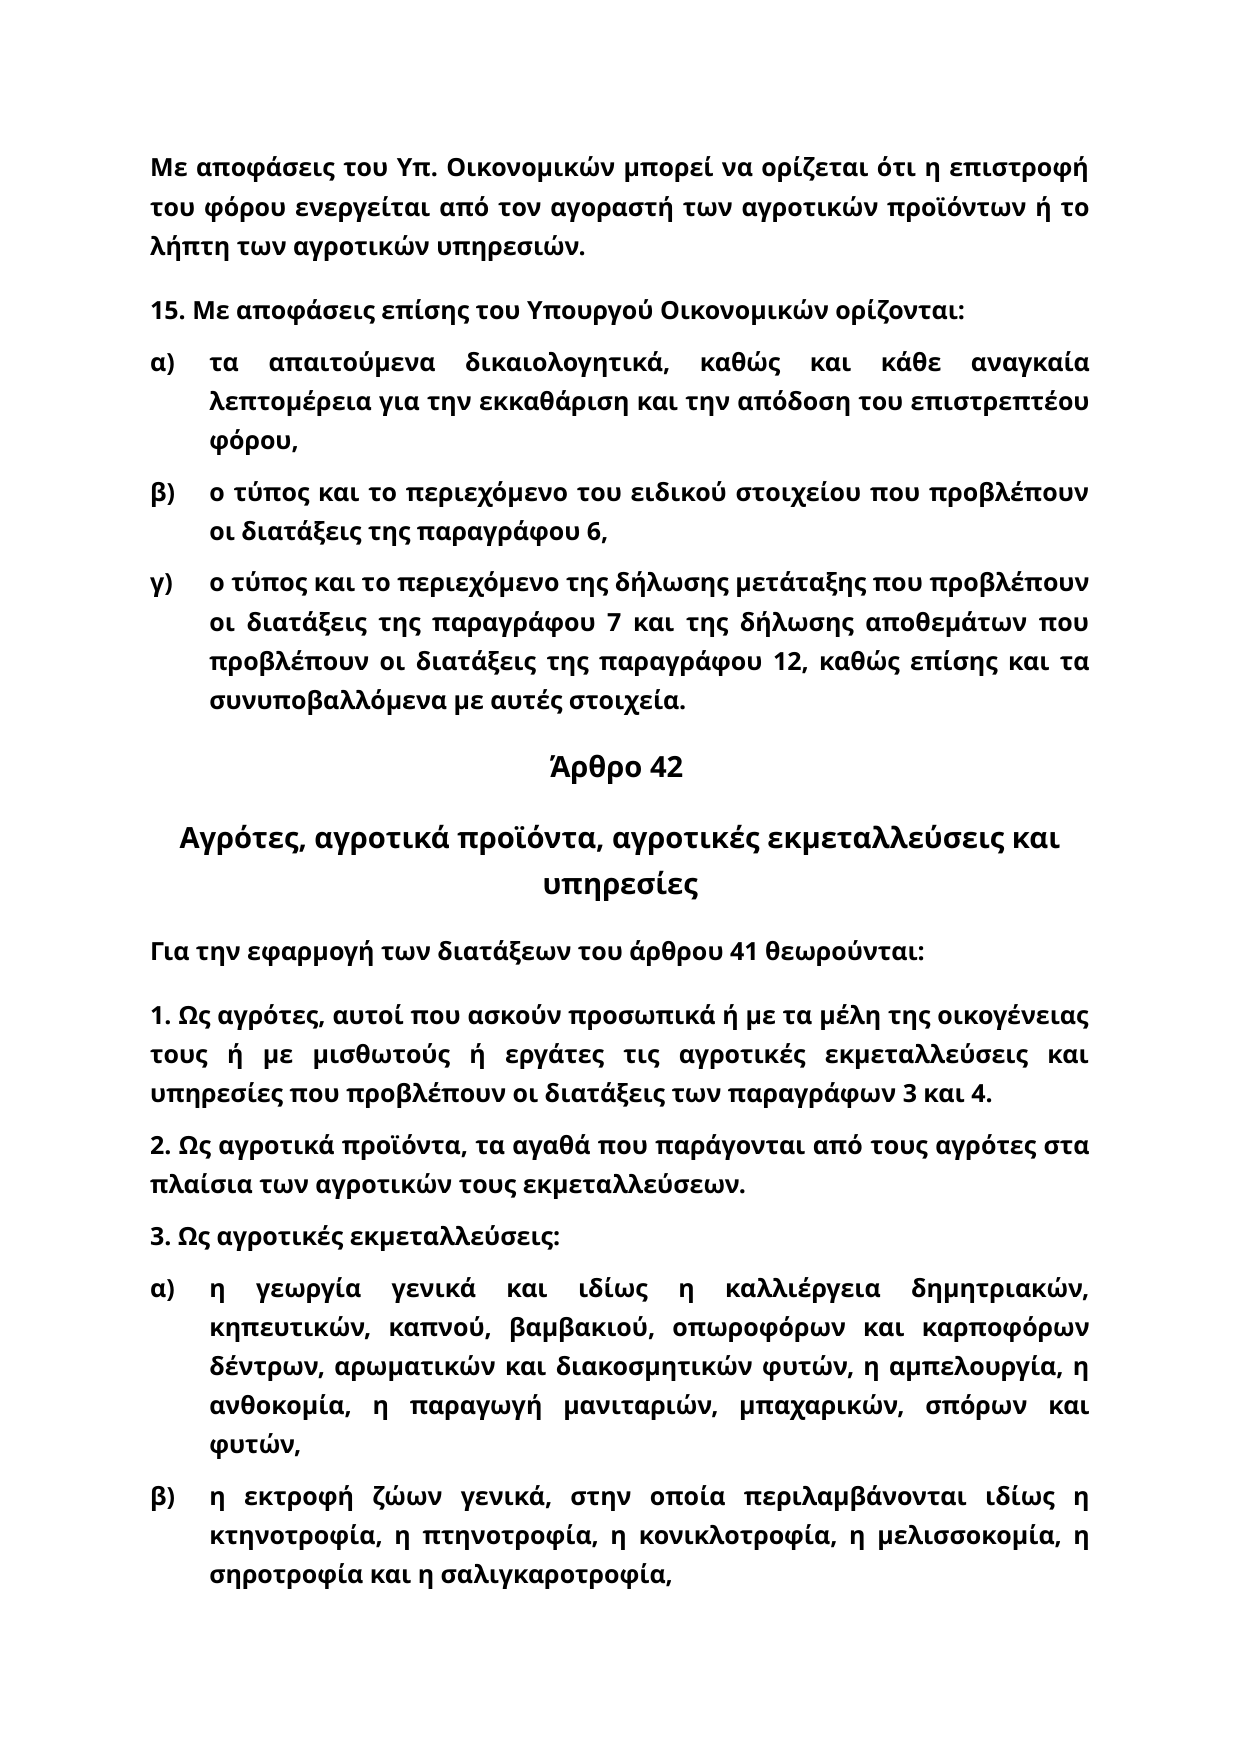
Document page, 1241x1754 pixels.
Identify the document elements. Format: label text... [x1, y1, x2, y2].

list β) ο τύπος και το περιεχόμενο του ειδικού στοιχείου που προβλέπουν οι διατάξεις της παραγράφου 6, [150, 474, 1090, 547]
text Για την εφαρμογή των διατάξεων του άρθρου 41 θεωρούνται: [150, 933, 1090, 968]
list α) η γεωργία γενικά και ιδίως η καλλιέργεια δημητριακών, κηπευτικών, καπνού, βαμβακιού, οπωροφόρων και καρποφόρων δέντρων, αρωματικών και διακοσμητικών φυτών, η αμπελουργία, η ανθοκομία, η παραγωγή μανιταριών, μπαχαρικών, σπόρων και φυτών, [150, 1270, 1090, 1461]
text 2. Ως αγροτικά προϊόντα, τα αγαθά που παράγονται από τους αγρότες στα πλαίσια των αγροτικών τους εκμεταλλεύσεων. [150, 1128, 1090, 1201]
text Με αποφάσεις του Υπ. Οικονομικών μπορεί να ορίζεται ότι η επιστροφή του φόρου ενεργείται από τον αγοραστή των αγροτικών προϊόντων ή το λήπτη των αγροτικών υπηρεσιών. [150, 150, 1090, 262]
text 3. Ως αγροτικές εκμεταλλεύσεις: [150, 1218, 1090, 1253]
text 15. Με αποφάσεις επίσης του Υπουργού Οικονομικών ορίζονται: [150, 292, 1090, 327]
subtitle Άρθρο 42 [150, 747, 1090, 786]
list α) τα απαιτούμενα δικαιολογητικά, καθώς και κάθε αναγκαία λεπτομέρεια για την εκκαθάριση και την απόδοση του επιστρεπτέου φόρου, [150, 344, 1090, 457]
text 1. Ως αγρότες, αυτοί που ασκούν προσωπικά ή με τα μέλη της οικογένειας τους ή με μισθωτούς ή εργάτες τις αγροτικές εκμεταλλεύσεις και υπηρεσίες που προβλέπουν οι διατάξεις των παραγράφων 3 και 4. [150, 998, 1090, 1110]
list γ) ο τύπος και το περιεχόμενο της δήλωσης μετάταξης που προβλέπουν οι διατάξεις της παραγράφου 7 και της δήλωσης αποθεμάτων που προβλέπουν οι διατάξεις της παραγράφου 12, καθώς επίσης και τα συνυποβαλλόμενα με αυτές στοιχεία. [150, 565, 1090, 717]
list β) η εκτροφή ζώων γενικά, στην οποία περιλαμβάνονται ιδίως η κτηνοτροφία, η πτηνοτροφία, η κονικλοτροφία, η μελισσοκομία, η σηροτροφία και η σαλιγκαροτροφία, [150, 1478, 1090, 1591]
subtitle Αγρότες, αγροτικά προϊόντα, αγροτικές εκμεταλλεύσεις και υπηρεσίες [150, 817, 1090, 903]
